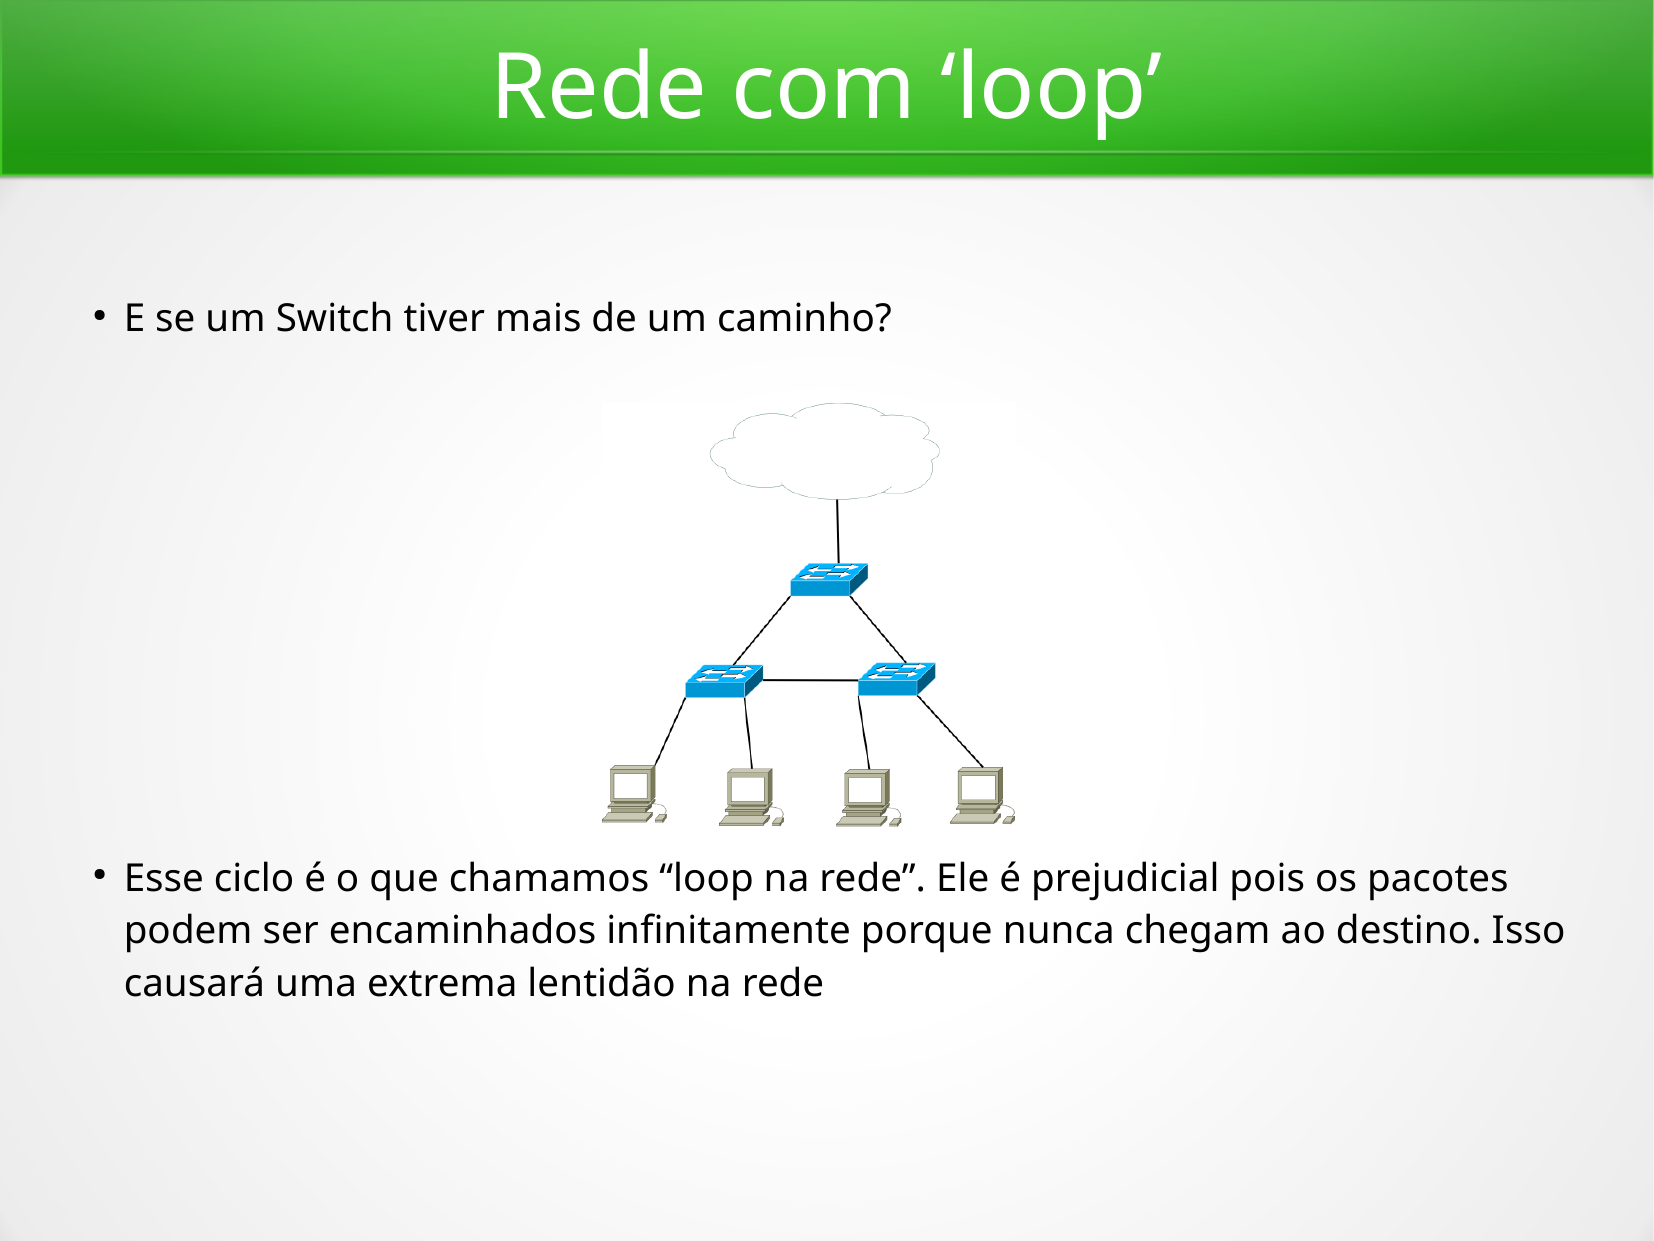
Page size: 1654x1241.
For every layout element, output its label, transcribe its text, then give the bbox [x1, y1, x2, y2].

list E se um Switch tiver mais de um caminho? Esse ciclo é o que chamamos “loop na rede”. Ele é prejudicial pois os pacotes podem ser encaminhados infinitamente porque nunca chegam ao destino. Isso causará uma extrema lentidão na rede [82, 290, 1571, 1010]
picture [0, 0, 1654, 1241]
title Rede com ‘loop’ [82, 11, 1571, 154]
